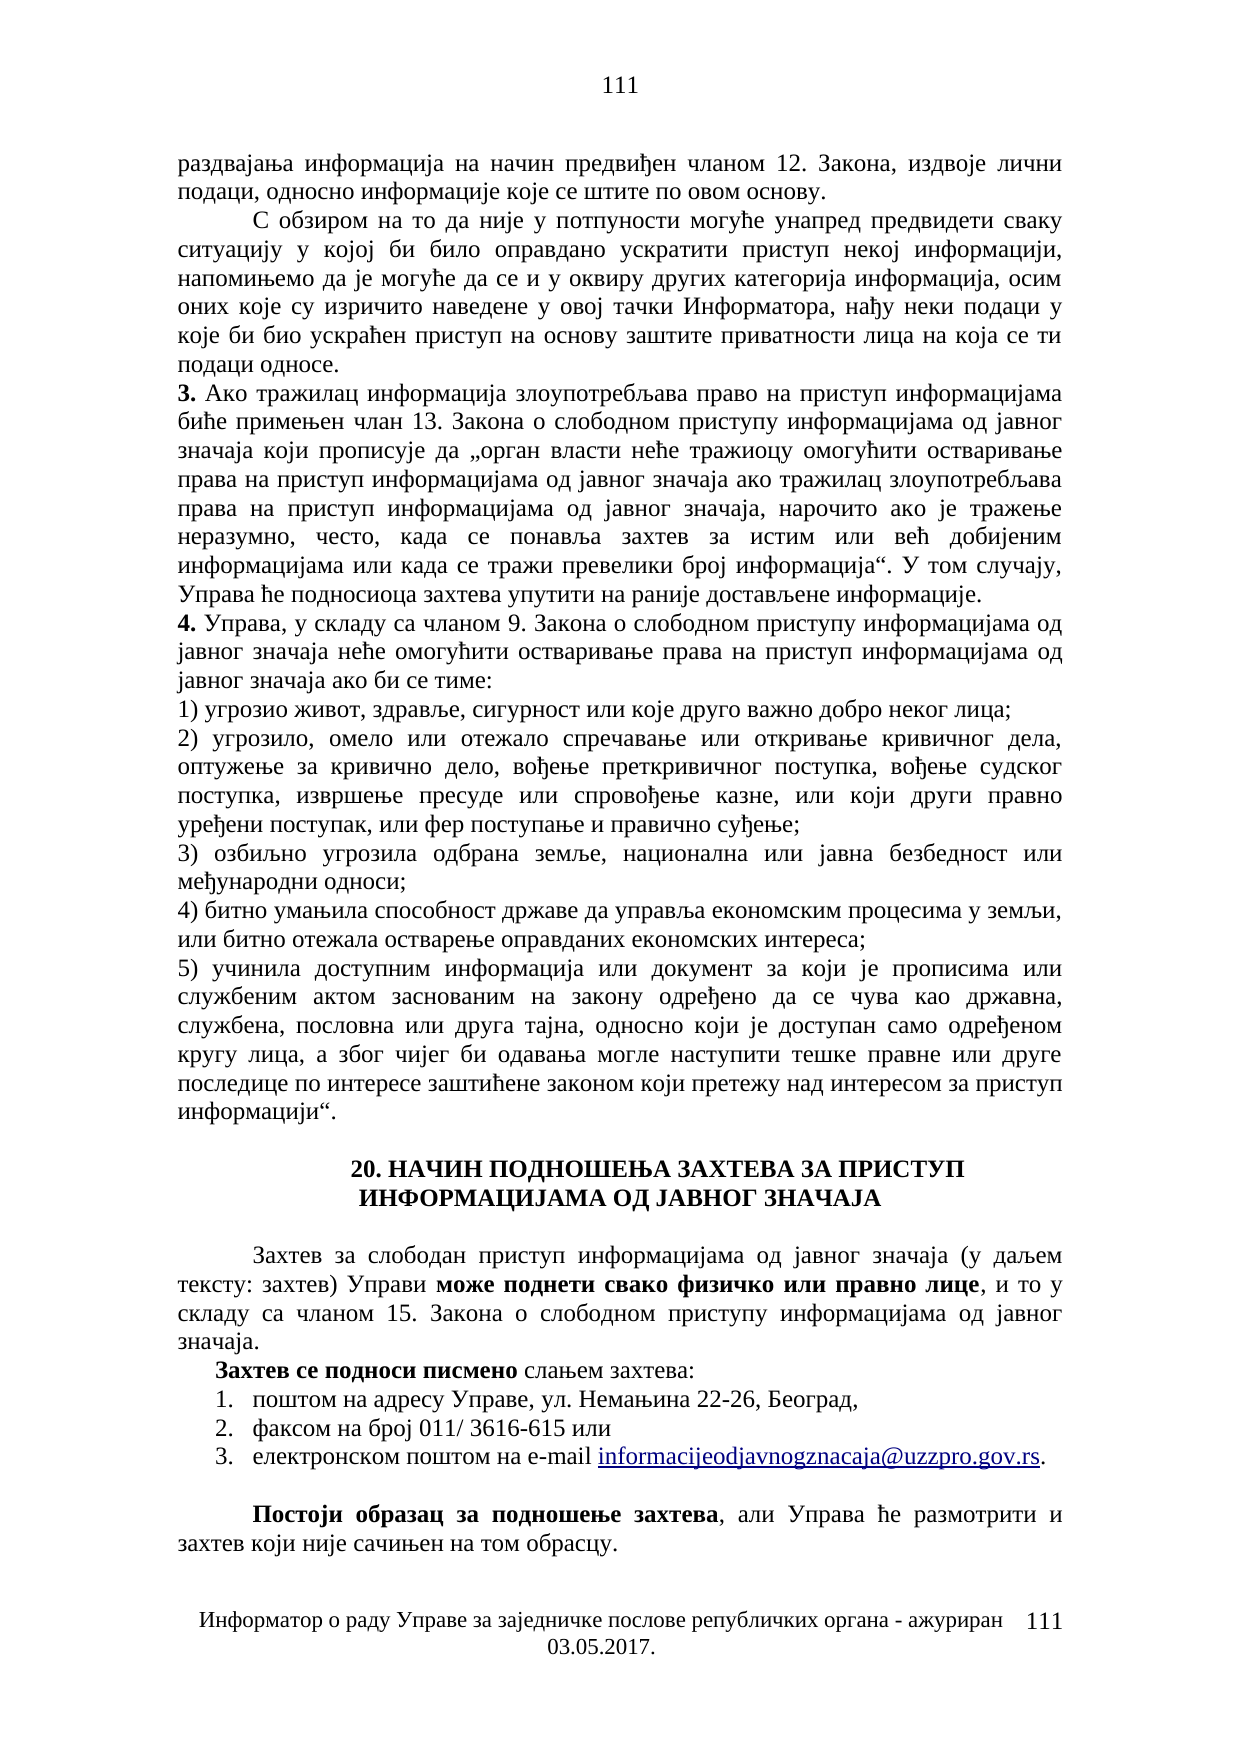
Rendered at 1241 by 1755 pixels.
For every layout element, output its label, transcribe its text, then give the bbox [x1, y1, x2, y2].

list поштом на адресу Управе, ул. Немањина 22-26, Београд, [215, 1384, 1063, 1413]
text 5) учинила доступним информација или документ за који је прописима или службеним актом заснованим на закону одређено да се чува као државна, службена, пословна или друга тајна, односно који је доступан само одређеном кругу лица, а због чијег би одавања могле наступити тешке правне или друге последице по интересе заштићене законом који претежу над интересом за приступ информацији“. [177, 953, 1063, 1125]
list факсом на број 011/ 3616-615 или [215, 1413, 1063, 1441]
text С обзиром на то да није у потпуности могуће унапред предвидети сваку ситуацију у којој би било оправдано ускратити приступ некој информацији, напомињемо да је могуће да се и у оквиру других категорија информација, осим оних које су изричито наведене у овој тачки Информатора, нађу неки подаци у које би био ускраћен приступ на основу заштите приватности лица на која се ти подаци односе. [177, 205, 1063, 378]
text Захтев за слободан приступ информацијама од јавног значаја (у даљем тексту: захтев) Управи може поднети свако физичко или правно лице, и то у складу са чланом 15. Закона о слободном приступу информацијама од јавног значаја. [177, 1240, 1063, 1355]
text 2) угрозило, омело или отежало спречавање или откривање кривичног дела, оптужење за кривично дело, вођење преткривичног поступка, вођење судског поступка, извршење пресуде или спровођење казне, или који други правно уређени поступак, или фер поступање и правично суђење; [177, 723, 1063, 838]
list електронском поштом на e-mail informacijeodjavnogznacaja@uzzpro.gov.rs. [215, 1441, 1063, 1470]
text 4) битно умањила способност државе да управља економским процесима у земљи, или битно отежала остварење оправданих економских интереса; [177, 895, 1063, 953]
text 20. НАЧИН ПОДНОШЕЊА ЗАХТЕВА ЗА ПРИСТУП ИНФОРМАЦИЈАМА ОД ЈАВНОГ ЗНАЧАЈА [177, 1154, 1063, 1211]
text 3. Ако тражилац информација злоупотребљава право на приступ информацијама биће примењен члан 13. Закона о слободном приступу информацијама од јавног значаја који прописује да „орган власти неће тражиоцу омогућити остваривање права на приступ информацијама од јавног значаја ако тражилац злоупотребљава права на приступ информацијама од јавног значаја, нарочито ако је тражење неразумно, често, када се понавља захтев за истим или већ добијеним информацијама или када се тражи превелики број информација“. У том случају, Управа ће подносиоца захтева упутити на раније достављене информације. [177, 378, 1063, 608]
text Захтев се подноси писмено слањем захтева: [177, 1355, 1063, 1384]
text 3) озбиљно угрозила одбрана земље, национална или јавна безбедност или међународни односи; [177, 838, 1063, 895]
text 1) угрозио живот, здравље, сигурност или које друго важно добро неког лица; [177, 694, 1063, 723]
text Постоји образац за подношење захтева, али Управа ће размотрити и захтев који није сачињен на том обрасцу. [177, 1499, 1063, 1556]
text 4. Управа, у складу са чланом 9. Закона о слободном приступу информацијама од јавног значаја неће омогућити остваривање права на приступ информацијама од јавног значаја ако би се тиме: [177, 608, 1063, 694]
text раздвајања информација на начин предвиђен чланом 12. Закона, издвоје лични подаци, односно информације које се штите по овом основу. [177, 148, 1063, 205]
